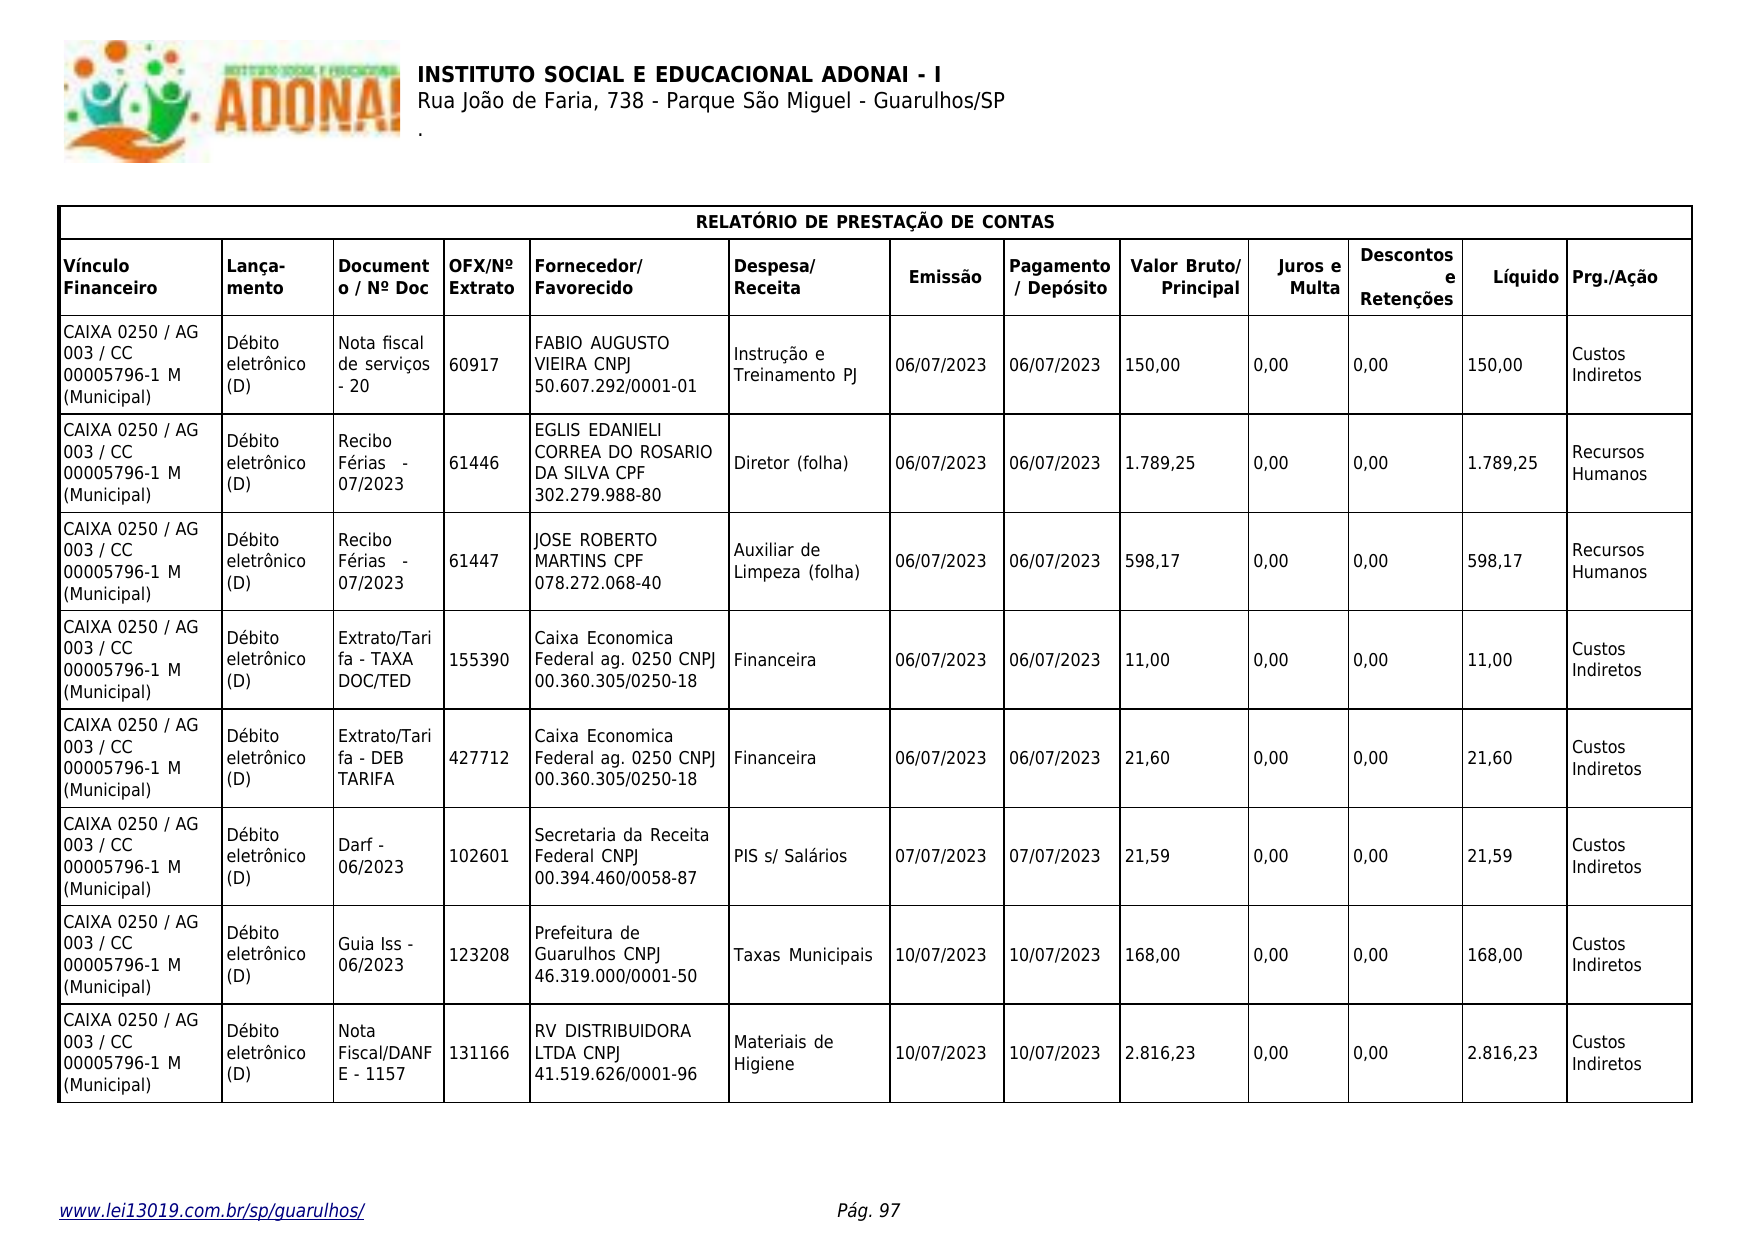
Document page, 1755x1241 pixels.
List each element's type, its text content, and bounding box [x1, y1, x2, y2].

table_cell Nota ﬁscal de serviços - 20 [334, 316, 443, 413]
table_cell Débito eletrônico (D) [223, 710, 333, 806]
table_cell Juros e Multa [1249, 240, 1348, 315]
table_cell Nota Fiscal/DANF E - 1157 [334, 1005, 443, 1101]
table_cell 150,00 [1121, 316, 1248, 413]
table_cell Emissão [891, 240, 1003, 315]
table_cell Recibo Férias - 07/2023 [334, 513, 443, 610]
table_cell Custos Indiretos [1568, 316, 1691, 413]
table_cell RV DISTRIBUIDORA LTDA CNPJ 41.519.626/0001-96 [531, 1005, 728, 1101]
table_cell 06/07/2023 [891, 316, 1003, 413]
table_cell 0,00 [1349, 1005, 1462, 1101]
table_cell 60917 [445, 316, 529, 413]
table_cell Fornecedor/ Favorecido [531, 240, 728, 315]
table_cell 21,60 [1121, 710, 1248, 806]
table_cell Custos Indiretos [1568, 1005, 1691, 1101]
table_cell Extrato/Tari fa - TAXA DOC/TED [334, 611, 443, 708]
table_cell 21,60 [1463, 710, 1566, 806]
table_cell Despesa/ Receita [730, 240, 889, 315]
table_cell Caixa Economica Federal ag. 0250 CNPJ 00.360.305/0250-18 [531, 611, 728, 708]
table_cell 168,00 [1463, 906, 1566, 1003]
table_cell 598,17 [1121, 513, 1248, 610]
table_cell 0,00 [1249, 906, 1348, 1003]
table_cell Débito eletrônico (D) [223, 906, 333, 1003]
table_cell 0,00 [1249, 1005, 1348, 1101]
table_cell 61447 [445, 513, 529, 610]
table_cell 0,00 [1249, 415, 1348, 511]
table_cell 0,00 [1249, 611, 1348, 708]
table_cell CAIXA 0250 / AG 003 / CC 00005796-1 M (Municipal) [61, 808, 221, 905]
table_cell Prefeitura de Guarulhos CNPJ 46.319.000/0001-50 [531, 906, 728, 1003]
table_cell Secretaria da Receita Federal CNPJ 00.394.460/0058-87 [531, 808, 728, 905]
table_cell 21,59 [1463, 808, 1566, 905]
table_cell 0,00 [1349, 316, 1462, 413]
table_cell Darf - 06/2023 [334, 808, 443, 905]
table_cell 123208 [445, 906, 529, 1003]
table_cell Document o / Nº Doc [334, 240, 443, 315]
table_cell Diretor (folha) [730, 415, 889, 511]
table_cell Taxas Municipais [730, 906, 889, 1003]
table_cell Recursos Humanos [1568, 415, 1691, 511]
table_cell Prg./Ação [1568, 240, 1691, 315]
table_cell Custos Indiretos [1568, 808, 1691, 905]
table_cell Lança- mento [223, 240, 333, 315]
table_cell 10/07/2023 [891, 906, 1003, 1003]
table_cell 06/07/2023 [1005, 415, 1119, 511]
table_cell 0,00 [1349, 906, 1462, 1003]
table_cell EGLIS EDANIELI CORREA DO ROSARIO DA SILVA CPF 302.279.988-80 [531, 415, 728, 511]
table_cell 0,00 [1349, 513, 1462, 610]
table_cell Custos Indiretos [1568, 611, 1691, 708]
table_cell 0,00 [1249, 808, 1348, 905]
table_cell Recibo Férias - 07/2023 [334, 415, 443, 511]
table_cell Recursos Humanos [1568, 513, 1691, 610]
table_cell Débito eletrônico (D) [223, 1005, 333, 1101]
table_cell Extrato/Tari fa - DEB TARIFA [334, 710, 443, 806]
table_cell 102601 [445, 808, 529, 905]
table_cell CAIXA 0250 / AG 003 / CC 00005796-1 M (Municipal) [61, 906, 221, 1003]
table_cell Débito eletrônico (D) [223, 611, 333, 708]
table_cell Custos Indiretos [1568, 906, 1691, 1003]
table_cell 07/07/2023 [1005, 808, 1119, 905]
table_cell Débito eletrônico (D) [223, 513, 333, 610]
table_header RELATÓRIO DE PRESTAÇÃO DE CONTAS [61, 207, 1691, 238]
table_cell 598,17 [1463, 513, 1566, 610]
table_cell Líquido [1463, 240, 1566, 315]
table_cell 1.789,25 [1463, 415, 1566, 511]
table_cell 10/07/2023 [891, 1005, 1003, 1101]
table_cell 155390 [445, 611, 529, 708]
table_cell 131166 [445, 1005, 529, 1101]
table_cell Valor Bruto/ Principal [1121, 240, 1248, 315]
table_cell 10/07/2023 [1005, 906, 1119, 1003]
table_cell Custos Indiretos [1568, 710, 1691, 806]
table_cell 0,00 [1249, 513, 1348, 610]
table_cell 06/07/2023 [891, 415, 1003, 511]
table_cell 0,00 [1349, 808, 1462, 905]
table_cell 0,00 [1349, 611, 1462, 708]
table_cell Auxiliar de Limpeza (folha) [730, 513, 889, 610]
table_cell CAIXA 0250 / AG 003 / CC 00005796-1 M (Municipal) [61, 1005, 221, 1101]
table_cell OFX/Nº Extrato [445, 240, 529, 315]
table_cell 1.789,25 [1121, 415, 1248, 511]
table_cell 11,00 [1121, 611, 1248, 708]
table_cell JOSE ROBERTO MARTINS CPF 078.272.068-40 [531, 513, 728, 610]
table_cell 06/07/2023 [1005, 611, 1119, 708]
table_cell Materiais de Higiene [730, 1005, 889, 1101]
table_cell 168,00 [1121, 906, 1248, 1003]
table_cell Financeira [730, 611, 889, 708]
table_cell PIS s/ Salários [730, 808, 889, 905]
table_cell FABIO AUGUSTO VIEIRA CNPJ 50.607.292/0001-01 [531, 316, 728, 413]
table_cell 0,00 [1349, 710, 1462, 806]
table_cell 427712 [445, 710, 529, 806]
table_cell 150,00 [1463, 316, 1566, 413]
table_cell CAIXA 0250 / AG 003 / CC 00005796-1 M (Municipal) [61, 513, 221, 610]
table_cell CAIXA 0250 / AG 003 / CC 00005796-1 M (Municipal) [61, 316, 221, 413]
table_cell Débito eletrônico (D) [223, 808, 333, 905]
table_cell Débito eletrônico (D) [223, 415, 333, 511]
table_cell CAIXA 0250 / AG 003 / CC 00005796-1 M (Municipal) [61, 415, 221, 511]
table_cell CAIXA 0250 / AG 003 / CC 00005796-1 M (Municipal) [61, 710, 221, 806]
table_cell 61446 [445, 415, 529, 511]
table_cell Pagamento / Depósito [1005, 240, 1119, 315]
table_cell 06/07/2023 [891, 611, 1003, 708]
table_cell 2.816,23 [1463, 1005, 1566, 1101]
table_cell CAIXA 0250 / AG 003 / CC 00005796-1 M (Municipal) [61, 611, 221, 708]
table_cell 06/07/2023 [891, 513, 1003, 610]
table_cell 06/07/2023 [1005, 513, 1119, 610]
table_cell 06/07/2023 [891, 710, 1003, 806]
table_cell Caixa Economica Federal ag. 0250 CNPJ 00.360.305/0250-18 [531, 710, 728, 806]
table_cell Descontos e Retenções [1349, 240, 1462, 315]
table_cell 0,00 [1349, 415, 1462, 511]
table_cell 11,00 [1463, 611, 1566, 708]
table_cell 0,00 [1249, 710, 1348, 806]
table_cell 0,00 [1249, 316, 1348, 413]
table_cell 21,59 [1121, 808, 1248, 905]
table_cell Guia Iss - 06/2023 [334, 906, 443, 1003]
table_cell 2.816,23 [1121, 1005, 1248, 1101]
table_cell Financeira [730, 710, 889, 806]
table_cell 06/07/2023 [1005, 316, 1119, 413]
table_cell Débito eletrônico (D) [223, 316, 333, 413]
table_cell Vínculo Financeiro [61, 240, 221, 315]
table_cell 10/07/2023 [1005, 1005, 1119, 1101]
table_cell Instrução e Treinamento PJ [730, 316, 889, 413]
table_cell 06/07/2023 [1005, 710, 1119, 806]
table_cell 07/07/2023 [891, 808, 1003, 905]
